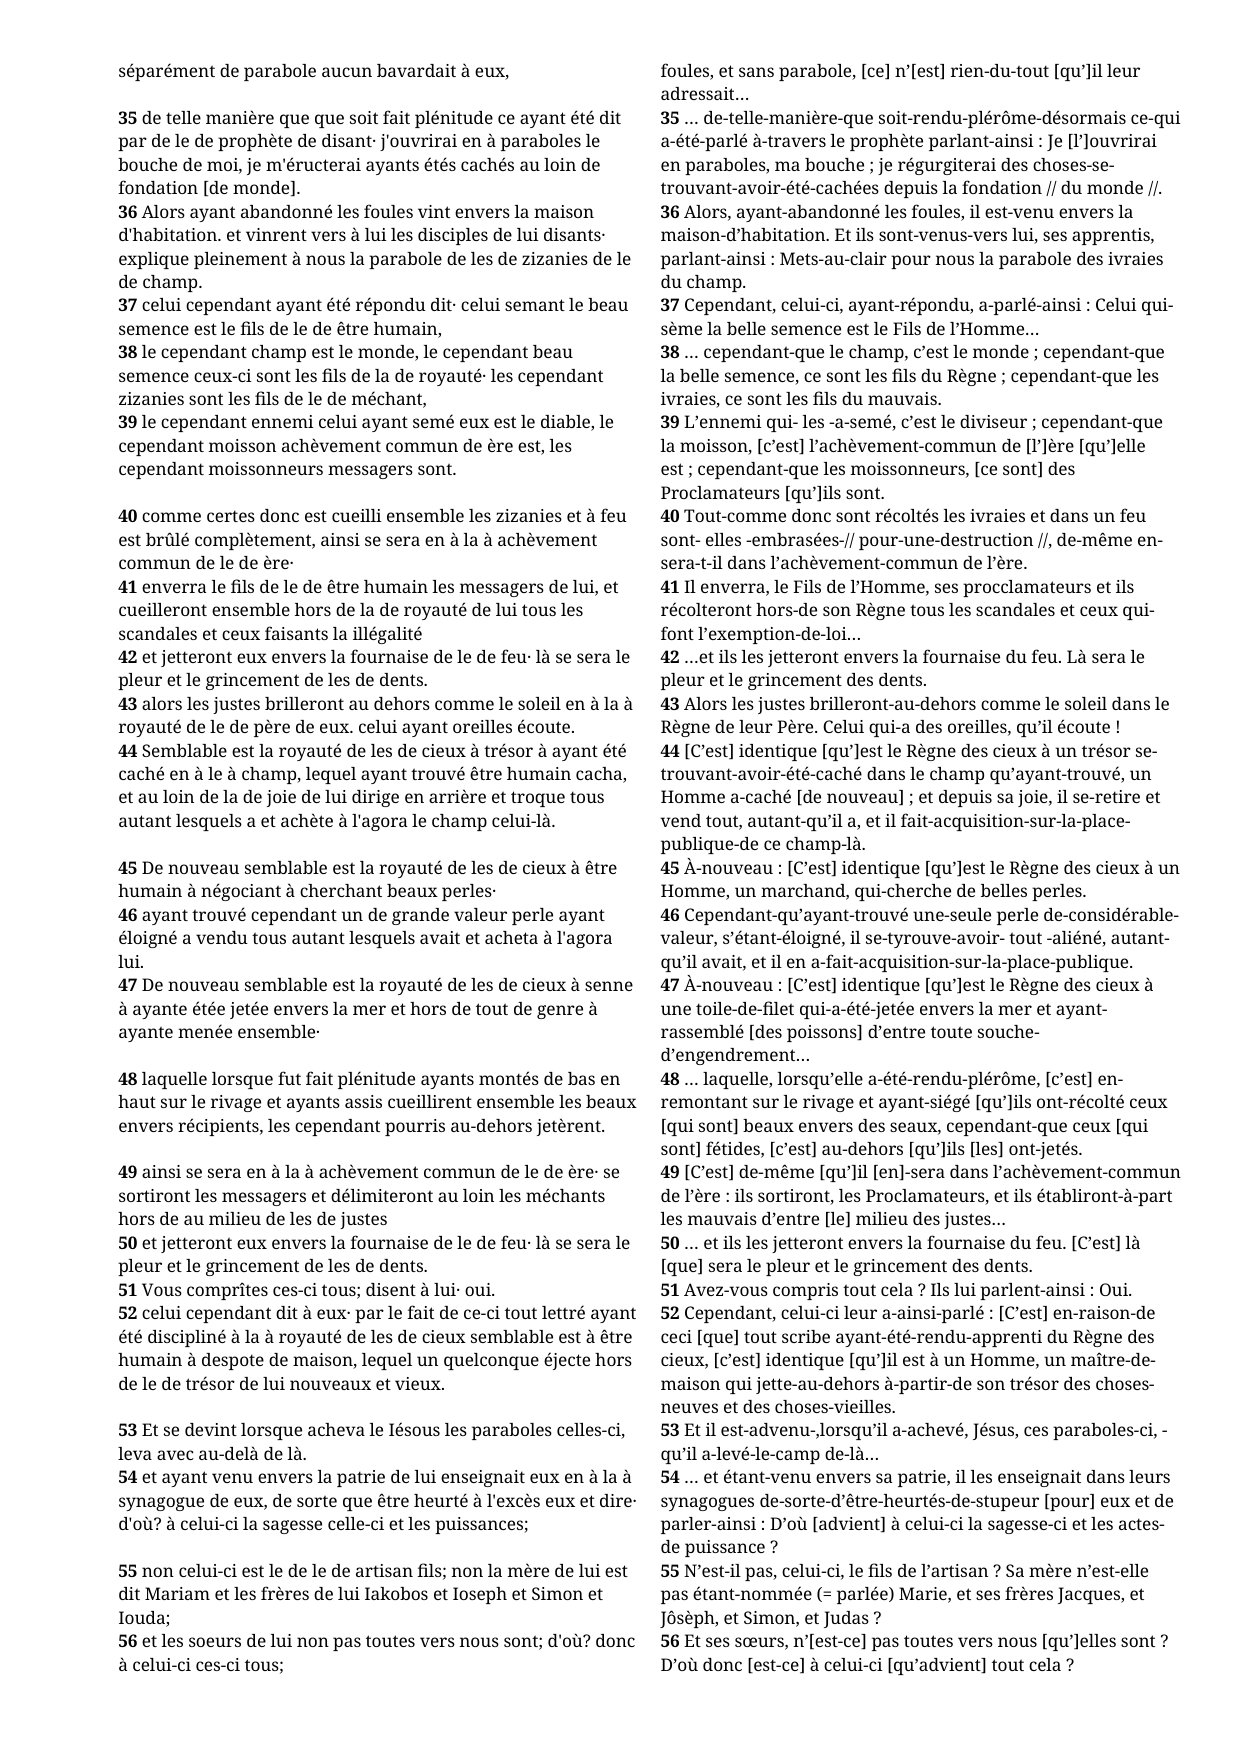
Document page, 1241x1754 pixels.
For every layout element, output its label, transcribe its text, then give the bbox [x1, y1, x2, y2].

table_cell 52 Cependant, celui-ci leur a-ainsi-parlé : [C’est] en-raison-de ceci [que] tout scribe ayant-été-rendu-apprenti du Règne des cieux, [c’est] identique [qu’]il est à un Homme, un maître-de-maison qui jette-au-dehors à-partir-de son trésor des choses-neuves et des choses-vieilles. [660, 1301, 1181, 1418]
table_cell 39 L’ennemi qui- les -a-semé, c’est le diviseur ; cependant-que la moisson, [c’est] l’achèvement-commun de [l’]ère [qu’]elle est ; cependant-que les moissonneurs, [ce sont] des Proclamateurs [qu’]ils sont. [660, 411, 1181, 504]
table_cell [639, 1559, 660, 1629]
table_cell 45 À-nouveau : [C’est] identique [qu’]est le Règne des cieux à un Homme, un marchand, qui-cherche de belles perles. [660, 856, 1181, 903]
table_cell 50 … et ils les jetteront envers la fournaise du feu. [C’est] là [que] sera le pleur et le grincement des dents. [660, 1231, 1181, 1278]
table_cell [639, 645, 660, 692]
table_cell 42 et jetteront eux envers la fournaise de le de feu· là se sera le pleur et le grincement de les de dents. [118, 645, 639, 692]
table_cell [639, 856, 660, 903]
table_cell [639, 1231, 660, 1278]
table_cell 34 ces-ci tous bavarda le Iésous en à paraboles à les à foules et séparément de parabole aucun bavardait à eux, [118, 59, 639, 106]
table_cell 56 et les soeurs de lui non pas toutes vers nous sont; d'où? donc à celui-ci ces-ci tous; [118, 1629, 639, 1676]
table_cell 39 le cependant ennemi celui ayant semé eux est le diable, le cependant moisson achèvement commun de ère est, les cependant moissonneurs messagers sont. [118, 411, 639, 504]
table_cell [639, 1419, 660, 1465]
table_cell [639, 1067, 660, 1161]
table_cell [639, 294, 660, 340]
table_cell 44 Semblable est la royauté de les de cieux à trésor à ayant été caché en à le à champ, lequel ayant trouvé être humain cacha, et au loin de la de joie de lui dirige en arrière et troque tous autant lesquels a et achète à l'agora le champ celui-là. [118, 739, 639, 856]
table_cell 55 non celui-ci est le de le de artisan fils; non la mère de lui est dit Mariam et les frères de lui Iakobos et Ioseph et Simon et Iouda; [118, 1559, 639, 1629]
table_cell 37 celui cependant ayant été répondu dit· celui semant le beau semence est le fils de le de être humain, [118, 294, 639, 340]
table_cell 41 enverra le fils de le de être humain les messagers de lui, et cueilleront ensemble hors de la de royauté de lui tous les scandales et ceux faisants la illégalité [118, 575, 639, 645]
table_cell [639, 59, 660, 106]
table_cell 36 Alors ayant abandonné les foules vint envers la maison d'habitation. et vinrent vers à lui les disciples de lui disants· explique pleinement à nous la parabole de les de zizanies de le de champ. [118, 200, 639, 293]
table_cell 43 Alors les justes brilleront-au-dehors comme le soleil dans le Règne de leur Père. Celui qui-a des oreilles, qu’il écoute ! [660, 692, 1181, 739]
table_cell [639, 1629, 660, 1676]
table_cell [639, 973, 660, 1067]
table_cell 36 Alors, ayant-abandonné les foules, il est-venu envers la maison-d’habitation. Et ils sont-venus-vers lui, ses apprentis, parlant-ainsi : Mets-au-clair pour nous la parabole des ivraies du champ. [660, 200, 1181, 293]
table_cell 47 De nouveau semblable est la royauté de les de cieux à senne à ayante étée jetée envers la mer et hors de tout de genre à ayante menée ensemble· [118, 973, 639, 1067]
table_cell 35 … de-telle-manière-que soit-rendu-plérôme-désormais ce-qui a-été-parlé à-travers le prophète parlant-ainsi : Je [l’]ouvrirai en paraboles, ma bouche ; je régurgiterai des choses-se-trouvant-avoir-été-cachées depuis la fondation // du monde //. [660, 106, 1181, 200]
table_cell 46 Cependant-qu’ayant-trouvé une-seule perle de-considérable-valeur, s’étant-éloigné, il se-tyrouve-avoir- tout -aliéné, autant-qu’il avait, et il en a-fait-acquisition-sur-la-place-publique. [660, 903, 1181, 973]
table_cell [639, 739, 660, 856]
table_cell [639, 903, 660, 973]
table_cell [639, 1278, 660, 1301]
table_cell 40 Tout-comme donc sont récoltés les ivraies et dans un feu sont- elles -embrasées-// pour-une-destruction //, de-même en-sera-t-il dans l’achèvement-commun de l’ère. [660, 504, 1181, 575]
table_cell 34 [C’est] tout ceci [qu’]il a-adressé, Jésus, en paraboles, aux foules, et sans parabole, [ce] n’[est] rien-du-tout [qu’]il leur adressait… [660, 59, 1181, 106]
table_cell 50 et jetteront eux envers la fournaise de le de feu· là se sera le pleur et le grincement de les de dents. [118, 1231, 639, 1278]
table_cell 48 laquelle lorsque fut fait plénitude ayants montés de bas en haut sur le rivage et ayants assis cueillirent ensemble les beaux envers récipients, les cependant pourris au-dehors jetèrent. [118, 1067, 639, 1161]
table_cell 47 À-nouveau : [C’est] identique [qu’]est le Règne des cieux à une toile-de-filet qui-a-été-jetée envers la mer et ayant-rassemblé [des poissons] d’entre toute souche-d’engendrement… [660, 973, 1181, 1067]
table_cell 53 Et se devint lorsque acheva le Iésous les paraboles celles-ci, leva avec au-delà de là. [118, 1419, 639, 1465]
table_cell 42 …et ils les jetteront envers la fournaise du feu. Là sera le pleur et le grincement des dents. [660, 645, 1181, 692]
table_cell [639, 411, 660, 504]
table_cell 38 le cependant champ est le monde, le cependant beau semence ceux-ci sont les fils de la de royauté· les cependant zizanies sont les fils de le de méchant, [118, 340, 639, 411]
table_cell 51 Vous comprîtes ces-ci tous; disent à lui· oui. [118, 1278, 639, 1301]
table_cell 52 celui cependant dit à eux· par le fait de ce-ci tout lettré ayant été discipliné à la à royauté de les de cieux semblable est à être humain à despote de maison, lequel un quelconque éjecte hors de le de trésor de lui nouveaux et vieux. [118, 1301, 639, 1418]
table_cell 41 Il enverra, le Fils de l’Homme, ses procclamateurs et ils récolteront hors-de son Règne tous les scandales et ceux qui-font l’exemption-de-loi… [660, 575, 1181, 645]
table_cell [639, 1465, 660, 1559]
table_cell [639, 106, 660, 200]
table_cell 45 De nouveau semblable est la royauté de les de cieux à être humain à négociant à cherchant beaux perles· [118, 856, 639, 903]
table_cell 51 Avez-vous compris tout cela ? Ils lui parlent-ainsi : Oui. [660, 1278, 1181, 1301]
table_cell [639, 692, 660, 739]
table_cell 40 comme certes donc est cueilli ensemble les zizanies et à feu est brûlé complètement, ainsi se sera en à la à achèvement commun de le de ère· [118, 504, 639, 575]
table_cell 38 … cependant-que le champ, c’est le monde ; cependant-que la belle semence, ce sont les fils du Règne ; cependant-que les ivraies, ce sont les fils du mauvais. [660, 340, 1181, 411]
table_cell 37 Cependant, celui-ci, ayant-répondu, a-parlé-ainsi : Celui qui-sème la belle semence est le Fils de l’Homme… [660, 294, 1181, 340]
table_cell 55 N’est-il pas, celui-ci, le fils de l’artisan ? Sa mère n’est-elle pas étant-nommée (= parlée) Marie, et ses frères Jacques, et Jôsèph, et Simon, et Judas ? [660, 1559, 1181, 1629]
table_cell 46 ayant trouvé cependant un de grande valeur perle ayant éloigné a vendu tous autant lesquels avait et acheta à l'agora lui. [118, 903, 639, 973]
table_cell [639, 504, 660, 575]
table_cell 43 alors les justes brilleront au dehors comme le soleil en à la à royauté de le de père de eux. celui ayant oreilles écoute. [118, 692, 639, 739]
table_cell 48 … laquelle, lorsqu’elle a-été-rendu-plérôme, [c’est] en-remontant sur le rivage et ayant-siégé [qu’]ils ont-récolté ceux [qui sont] beaux envers des seaux, cependant-que ceux [qui sont] fétides, [c’est] au-dehors [qu’]ils [les] ont-jetés. [660, 1067, 1181, 1161]
table_cell 53 Et il est-advenu-,lorsqu’il a-achevé, Jésus, ces paraboles-ci, -qu’il a-levé-le-camp de-là… [660, 1419, 1181, 1465]
table_cell [639, 1161, 660, 1231]
table_cell 54 et ayant venu envers la patrie de lui enseignait eux en à la à synagogue de eux, de sorte que être heurté à l'excès eux et dire· d'où? à celui-ci la sagesse celle-ci et les puissances; [118, 1465, 639, 1559]
table_cell [639, 575, 660, 645]
table_cell 35 de telle manière que que soit fait plénitude ce ayant été dit par de le de prophète de disant· j'ouvrirai en à paraboles le bouche de moi, je m'éructerai ayants étés cachés au loin de fondation [de monde]. [118, 106, 639, 200]
table_cell [639, 1301, 660, 1418]
table_cell 49 [C’est] de-même [qu’]il [en]-sera dans l’achèvement-commun de l’ère : ils sortiront, les Proclamateurs, et ils établiront-à-part les mauvais d’entre [le] milieu des justes… [660, 1161, 1181, 1231]
table_cell [639, 340, 660, 411]
table_cell 56 Et ses sœurs, n’[est-ce] pas toutes vers nous [qu’]elles sont ? D’où donc [est-ce] à celui-ci [qu’advient] tout cela ? [660, 1629, 1181, 1676]
table_cell [639, 200, 660, 293]
table_cell 44 [C’est] identique [qu’]est le Règne des cieux à un trésor se-trouvant-avoir-été-caché dans le champ qu’ayant-trouvé, un Homme a-caché [de nouveau] ; et depuis sa joie, il se-retire et vend tout, autant-qu’il a, et il fait-acquisition-sur-la-place-publique-de ce champ-là. [660, 739, 1181, 856]
table_cell 54 … et étant-venu envers sa patrie, il les enseignait dans leurs synagogues de-sorte-d’être-heurtés-de-stupeur [pour] eux et de parler-ainsi : D’où [advient] à celui-ci la sagesse-ci et les actes-de puissance ? [660, 1465, 1181, 1559]
table_cell 49 ainsi se sera en à la à achèvement commun de le de ère· se sortiront les messagers et délimiteront au loin les méchants hors de au milieu de les de justes [118, 1161, 639, 1231]
